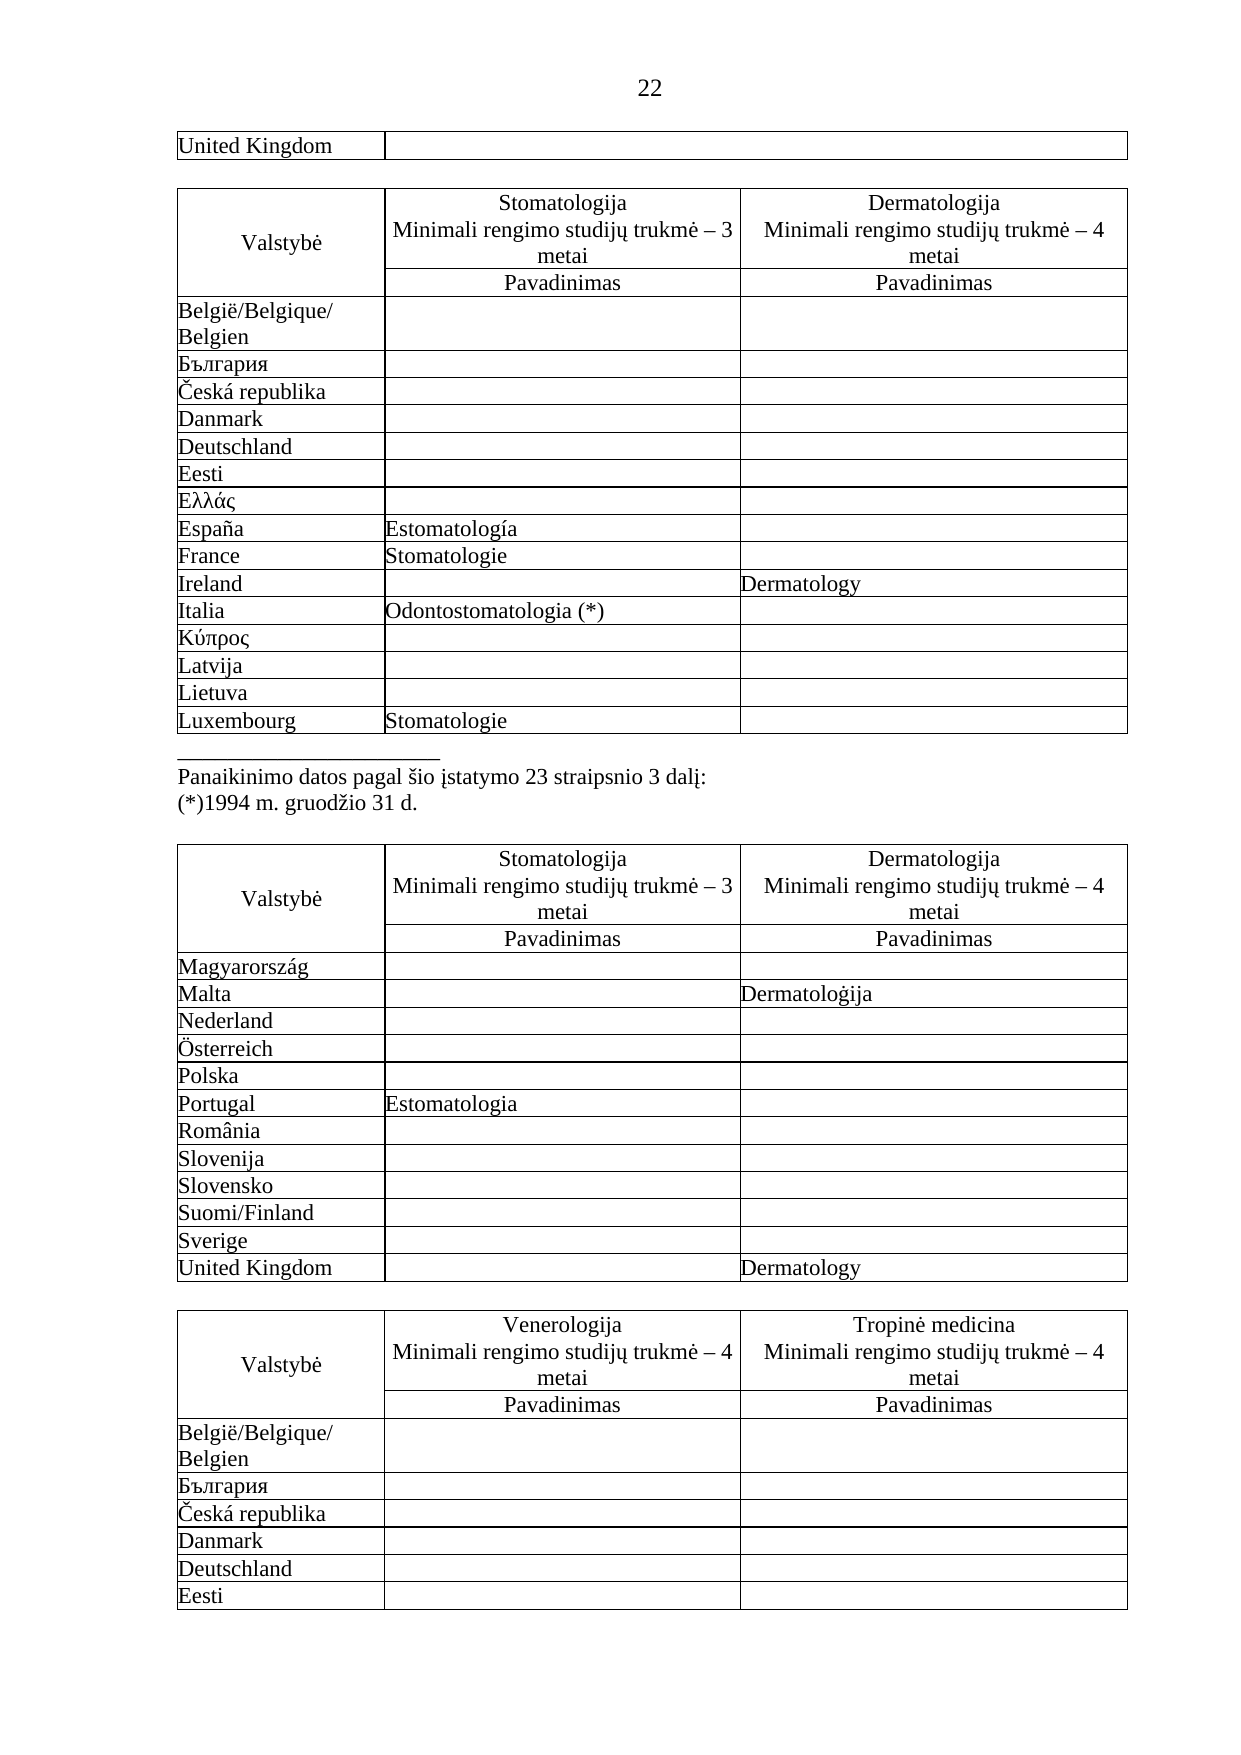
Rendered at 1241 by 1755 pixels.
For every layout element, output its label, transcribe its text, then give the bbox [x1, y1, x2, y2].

table_cell [741, 1528, 1127, 1554]
table_cell Pavadinimas [386, 269, 740, 296]
table_header Valstybė [178, 189, 384, 296]
table_cell Sverige [178, 1227, 384, 1253]
table_header Valstybė [178, 1311, 384, 1418]
table_cell [386, 953, 740, 979]
table_cell [386, 1035, 740, 1061]
table_cell Polska [178, 1063, 384, 1089]
table_cell [386, 570, 740, 596]
table_cell Ireland [178, 570, 384, 596]
table_cell Česká republika [178, 378, 384, 404]
table_cell Slovensko [178, 1172, 384, 1198]
table_cell Danmark [178, 405, 384, 432]
table_cell Estomatología [386, 515, 740, 541]
table_cell Italia [178, 597, 384, 623]
table_cell Suomi/Finland [178, 1199, 384, 1226]
table_cell [385, 1473, 740, 1499]
table_cell [741, 707, 1127, 733]
table_cell [386, 1199, 740, 1226]
table_cell [386, 679, 740, 706]
table_cell [741, 597, 1127, 623]
table_cell Portugal [178, 1090, 384, 1116]
table_cell Danmark [178, 1528, 384, 1554]
table_cell [741, 1035, 1127, 1061]
table_header Dermatologija Minimali rengimo studijų trukmė – 4 metai [741, 845, 1127, 924]
table_cell België/Belgique/ Belgien [178, 297, 384, 349]
table_cell United Kingdom [178, 132, 384, 158]
table_cell [741, 460, 1127, 486]
table_cell [741, 515, 1127, 541]
table_cell [741, 652, 1127, 678]
table_cell [741, 351, 1127, 377]
table_cell Pavadinimas [741, 1391, 1127, 1418]
table_cell [741, 1500, 1127, 1526]
table_cell [741, 1063, 1127, 1089]
table_cell [741, 1227, 1127, 1253]
table_cell [741, 1582, 1127, 1608]
table_cell [741, 433, 1127, 459]
table_cell [386, 378, 740, 404]
table_cell [741, 1090, 1127, 1116]
table_cell [741, 488, 1127, 514]
table_cell [741, 625, 1127, 651]
table_cell [741, 1145, 1127, 1171]
table_cell Nederland [178, 1008, 384, 1034]
table_cell Česká republika [178, 1500, 384, 1526]
table_cell [385, 1555, 740, 1581]
table_cell [741, 1473, 1127, 1499]
table_cell Malta [178, 980, 384, 1007]
table_cell Pavadinimas [386, 925, 740, 952]
table_cell Pavadinimas [385, 1391, 740, 1418]
table_cell [741, 679, 1127, 706]
table_cell Dermatology [741, 1254, 1127, 1281]
table_cell България [178, 1473, 384, 1499]
table_cell [386, 625, 740, 651]
table_cell [386, 460, 740, 486]
table_header Venerologija Minimali rengimo studijų trukmė – 4 metai [385, 1311, 740, 1390]
table_cell [386, 1063, 740, 1089]
table_header Stomatologija Minimali rengimo studijų trukmė – 3 metai [386, 189, 740, 268]
table_cell [386, 488, 740, 514]
table_cell [741, 297, 1127, 349]
table_header Tropinė medicina Minimali rengimo studijų trukmė – 4 metai [741, 1311, 1127, 1390]
table_cell Odontostomatologia (*) [386, 597, 740, 623]
text Panaikinimo datos pagal šio įstatymo 23 straipsnio 3 dalį: [177, 763, 1124, 789]
table_cell [741, 378, 1127, 404]
table_cell [386, 405, 740, 432]
table_cell България [178, 351, 384, 377]
table_cell Deutschland [178, 433, 384, 459]
table_cell [386, 652, 740, 678]
table_cell [386, 1172, 740, 1198]
table_cell [741, 1008, 1127, 1034]
table_cell [386, 351, 740, 377]
table_cell Slovenija [178, 1145, 384, 1171]
table_cell Ελλάς [178, 488, 384, 514]
table_cell Dermatoloġija [741, 980, 1127, 1007]
table_cell Eesti [178, 1582, 384, 1608]
table_cell [741, 1555, 1127, 1581]
table_cell [386, 1117, 740, 1143]
table_cell Magyarország [178, 953, 384, 979]
table_cell Stomatologie [386, 707, 740, 733]
table_cell Pavadinimas [741, 269, 1127, 296]
table_cell [386, 297, 740, 349]
table_cell [741, 1117, 1127, 1143]
table_cell [741, 405, 1127, 432]
table_cell Stomatologie [386, 542, 740, 569]
table_header Dermatologija Minimali rengimo studijų trukmė – 4 metai [741, 189, 1127, 268]
table_cell Estomatologia [386, 1090, 740, 1116]
table_cell [741, 542, 1127, 569]
table_cell Eesti [178, 460, 384, 486]
table_cell [386, 433, 740, 459]
table_cell [385, 1582, 740, 1608]
text (*)1994 m. gruodžio 31 d. [177, 789, 1124, 816]
table_cell Lietuva [178, 679, 384, 706]
table_cell Κύπρος [178, 625, 384, 651]
text _____________________ [177, 734, 1124, 763]
table_header Valstybė [178, 845, 384, 952]
table_cell Luxembourg [178, 707, 384, 733]
table_cell Pavadinimas [741, 925, 1127, 952]
table_cell België/Belgique/ Belgien [178, 1419, 384, 1472]
table_cell [385, 1528, 740, 1554]
table_cell Latvija [178, 652, 384, 678]
table_cell Österreich [178, 1035, 384, 1061]
table_cell [741, 1419, 1127, 1472]
table_cell [385, 1500, 740, 1526]
table_cell [386, 980, 740, 1007]
table_cell [741, 1172, 1127, 1198]
table_cell España [178, 515, 384, 541]
table_cell United Kingdom [178, 1254, 384, 1281]
table_cell [386, 1254, 740, 1281]
table_cell România [178, 1117, 384, 1143]
table_header Stomatologija Minimali rengimo studijų trukmė – 3 metai [386, 845, 740, 924]
table_cell [386, 132, 1127, 158]
table_cell [741, 953, 1127, 979]
table_cell France [178, 542, 384, 569]
table_cell [386, 1008, 740, 1034]
table_cell [386, 1145, 740, 1171]
table_cell Dermatology [741, 570, 1127, 596]
table_cell [386, 1227, 740, 1253]
table_cell Deutschland [178, 1555, 384, 1581]
table_cell [385, 1419, 740, 1472]
table_cell [741, 1199, 1127, 1226]
